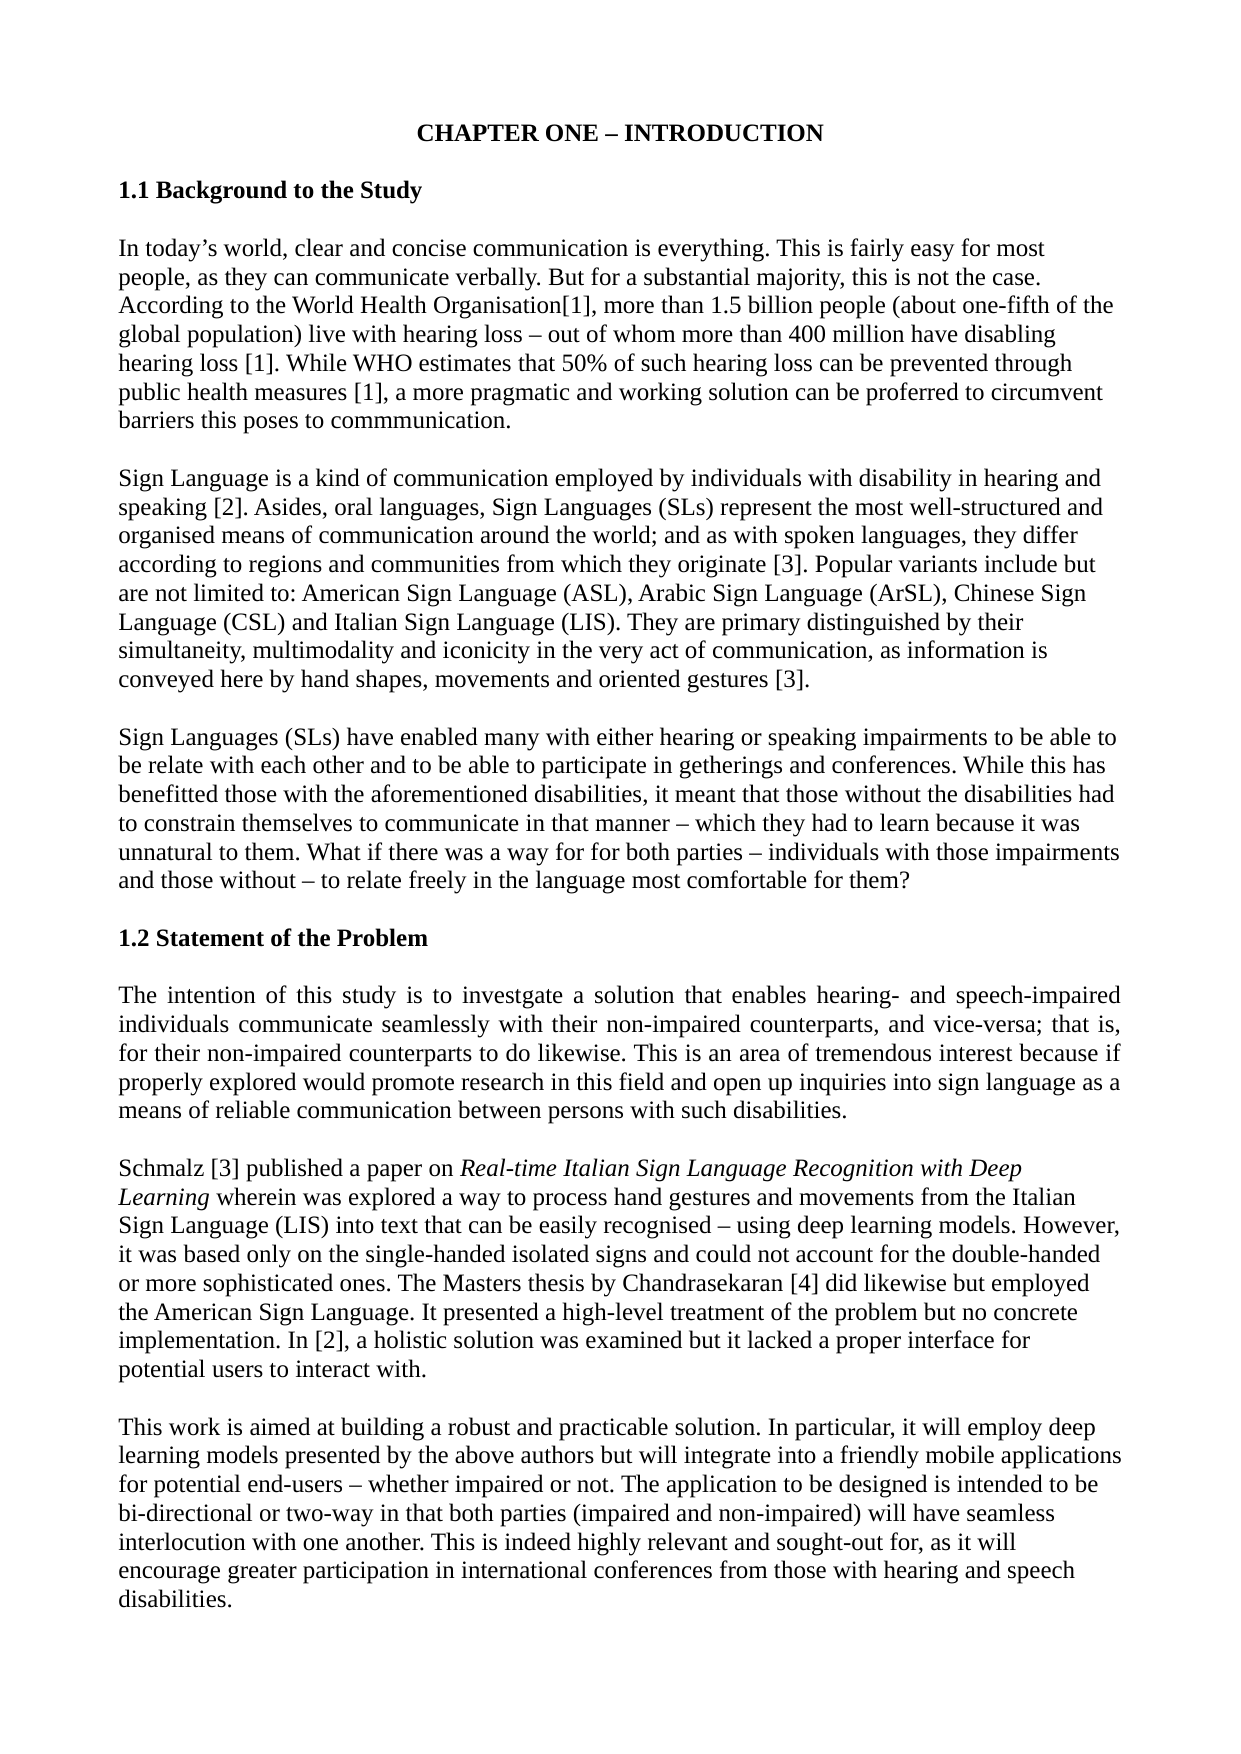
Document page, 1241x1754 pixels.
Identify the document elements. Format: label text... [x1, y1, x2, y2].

text In today’s world, clear and concise communication is everything. This is fairly easy for most people, as they can communicate verbally. But for a substantial majority, this is not the case. According to the World Health Organisation[1], more than 1.5 billion people (about one-fifth of the global population) live with hearing loss – out of whom more than 400 million have disabling hearing loss [1]. While WHO estimates that 50% of such hearing loss can be prevented through public health measures [1], a more pragmatic and working solution can be proferred to circumvent barriers this poses to commmunication. [118, 233, 1122, 434]
text This work is aimed at building a robust and practicable solution. In particular, it will employ deep learning models presented by the above authors but will integrate into a friendly mobile applications for potential end-users – whether impaired or not. The application to be designed is intended to be bi-directional or two-way in that both parties (impaired and non-impaired) will have seamless interlocution with one another. This is indeed highly relevant and sought-out for, as it will encourage greater participation in international conferences from those with hearing and speech disabilities. [118, 1412, 1122, 1613]
text Schmalz [3] published a paper on Real-time Italian Sign Language Recognition with Deep Learning wherein was explored a way to process hand gestures and movements from the Italian Sign Language (LIS) into text that can be easily recognised – using deep learning models. However, it was based only on the single-handed isolated signs and could not account for the double-handed or more sophisticated ones. The Masters thesis by Chandrasekaran [4] did likewise but employed the American Sign Language. It presented a high-level treatment of the problem but no concrete implementation. In [2], a holistic solution was examined but it lacked a proper interface for potential users to interact with. [118, 1153, 1122, 1383]
text Sign Language is a kind of communication employed by individuals with disability in hearing and speaking [2]. Asides, oral languages, Sign Languages (SLs) represent the most well-structured and organised means of communication around the world; and as with spoken languages, they differ according to regions and communities from which they originate [3]. Popular variants include but are not limited to: American Sign Language (ASL), Arabic Sign Language (ArSL), Chinese Sign Language (CSL) and Italian Sign Language (LIS). They are primary distinguished by their simultaneity, multimodality and iconicity in the very act of communication, as information is conveyed here by hand shapes, movements and oriented gestures [3]. [118, 463, 1122, 693]
text 1.1 Background to the Study [118, 176, 1122, 204]
text The intention of this study is to investgate a solution that enables hearing- and speech-impaired individuals communicate seamlessly with their non-impaired counterparts, and vice-versa; that is, for their non-impaired counterparts to do likewise. This is an area of tremendous interest because if properly explored would promote research in this field and open up inquiries into sign language as a means of reliable communication between persons with such disabilities. [118, 981, 1122, 1124]
text Sign Languages (SLs) have enabled many with either hearing or speaking impairments to be able to be relate with each other and to be able to participate in getherings and conferences. While this has benefitted those with the aforementioned disabilities, it meant that those without the disabilities had to constrain themselves to communicate in that manner – which they had to learn because it was unnatural to them. What if there was a way for for both parties – individuals with those impairments and those without – to relate freely in the language most comfortable for them? [118, 722, 1122, 894]
text CHAPTER ONE – INTRODUCTION [118, 118, 1122, 147]
text 1.2 Statement of the Problem [118, 923, 1122, 952]
